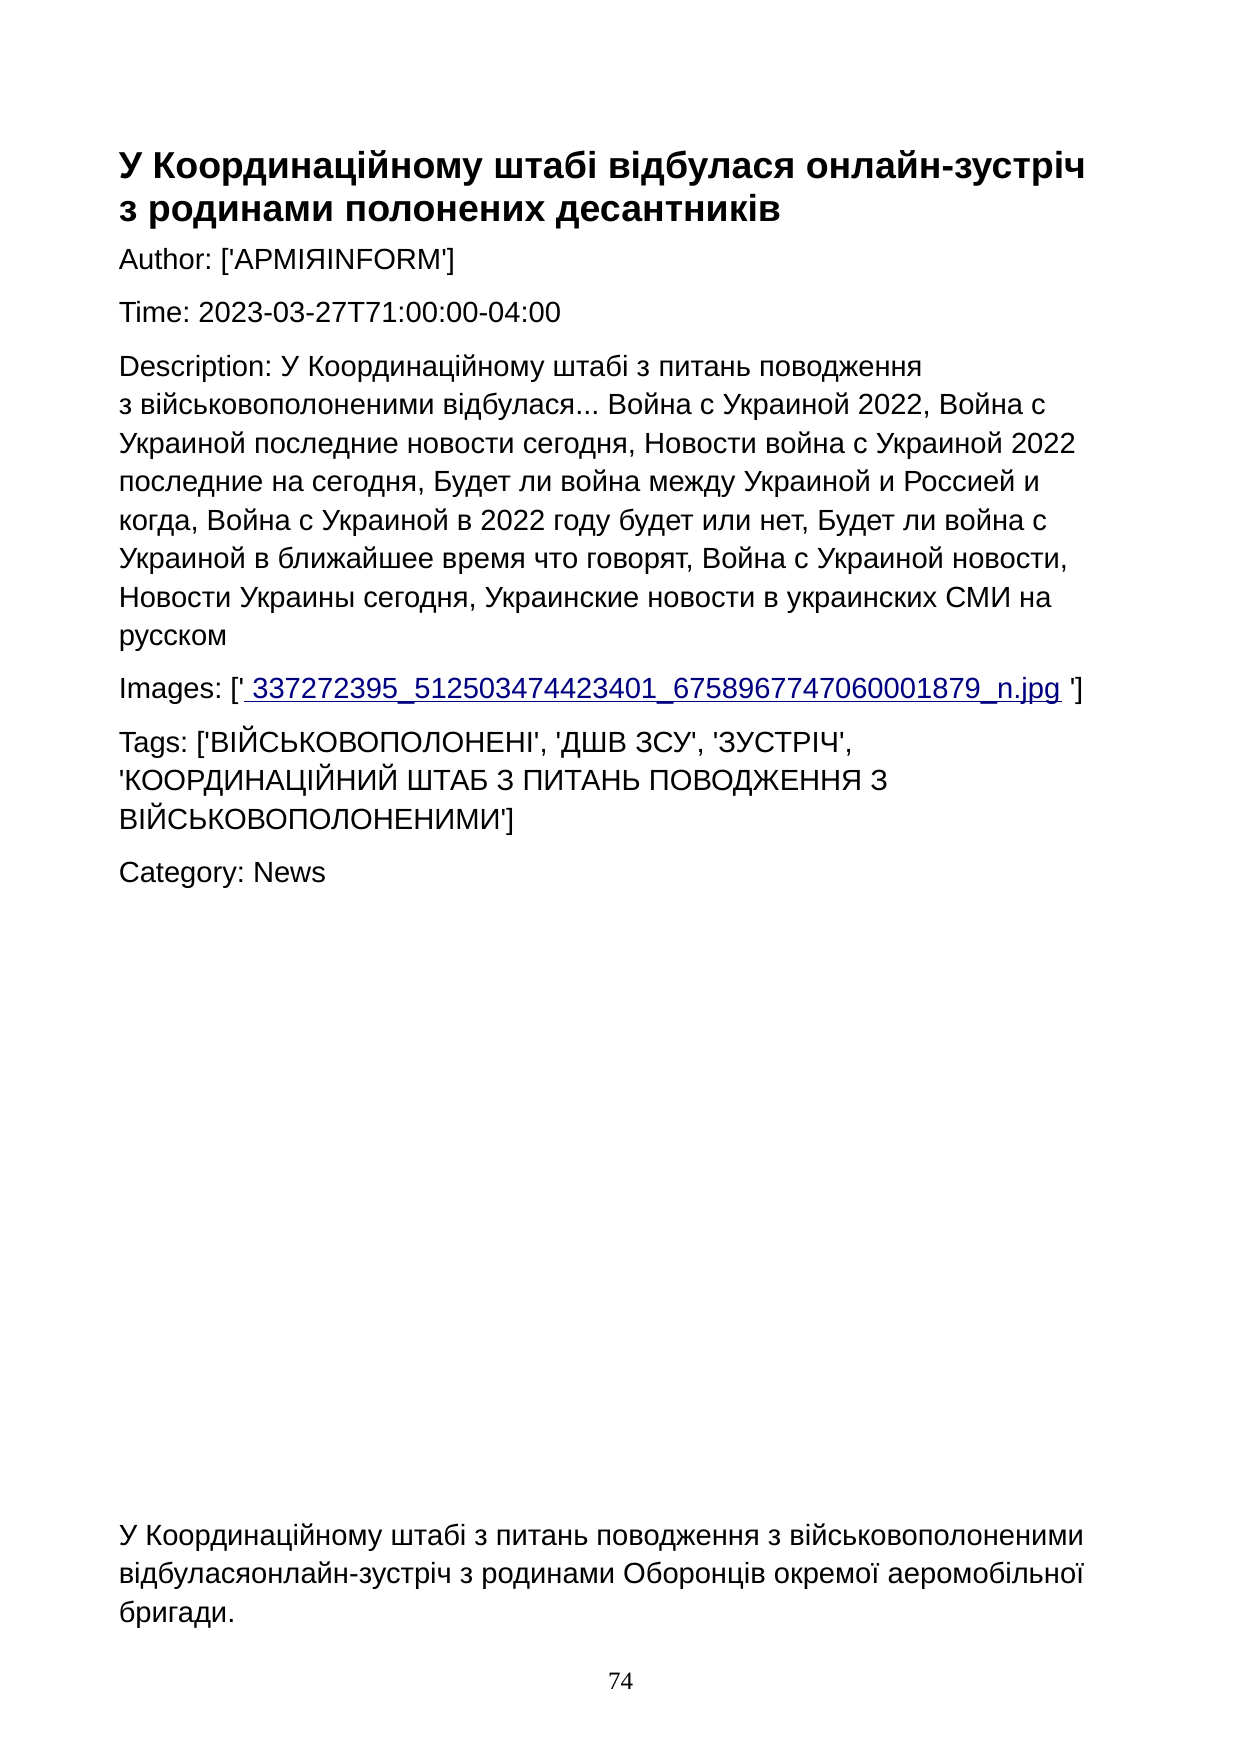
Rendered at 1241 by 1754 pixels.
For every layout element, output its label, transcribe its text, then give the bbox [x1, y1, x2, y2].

text Description: У Координаційному штабі з питань поводження з військовополоненими відбулася... Война с Украиной 2022, Война с Украиной последние новости сегодня, Новости война с Украиной 2022 последние на сегодня, Будет ли война между Украиной и Россией и когда, Война с Украиной в 2022 году будет или нет, Будет ли война с Украиной в ближайшее время что говорят, Война с Украиной новости, Новости Украины сегодня, Украинские новости в украинских СМИ на русском [118, 348, 1122, 652]
text Time: 2023-03-27T71:00:00-04:00 [118, 295, 1122, 329]
text У Координаційному штабі з питань поводження з військовополоненими відбуласяонлайн-зустріч з родинами Оборонців окремої аеромобільної бригади. [118, 1518, 1122, 1628]
subtitle У Координаційному штабі відбулася онлайн-зустріч з родинами полонених десантників [118, 143, 1122, 230]
text Author: ['АРМІЯINFORM'] [118, 242, 1122, 276]
text Tags: ['ВІЙСЬКОВОПОЛОНЕНІ', 'ДШВ ЗСУ', 'ЗУСТРІЧ', 'КООРДИНАЦІЙНИЙ ШТАБ З ПИТАНЬ ПОВОДЖЕННЯ З ВІЙСЬКОВОПОЛОНЕНИМИ'] [118, 724, 1122, 835]
text Images: [' 337272395_512503474423401_6758967747060001879_n.jpg '] [118, 671, 1122, 705]
text Category: News [118, 855, 1122, 888]
